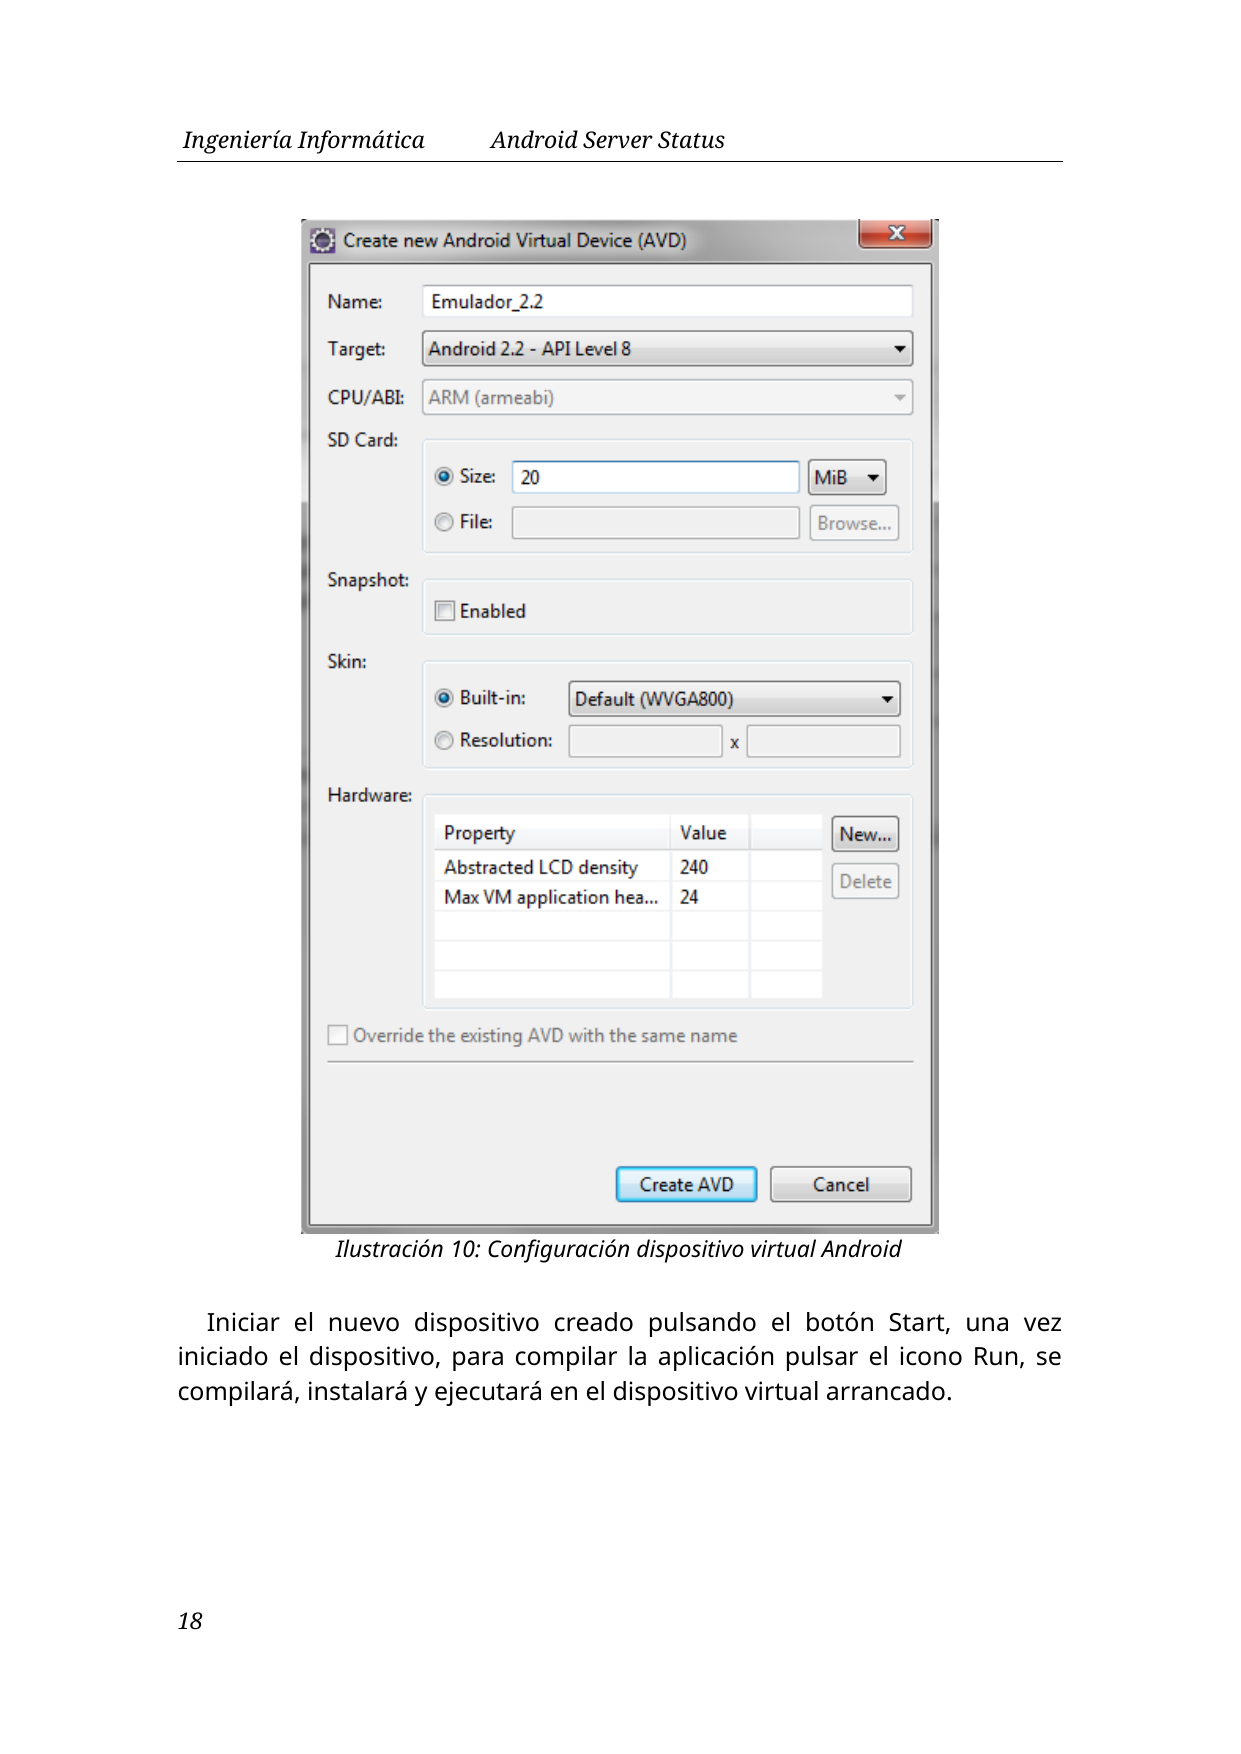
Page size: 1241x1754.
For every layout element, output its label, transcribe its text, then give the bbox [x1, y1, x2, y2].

text Iniciar el nuevo dispositivo creado pulsando el botón Start, una vez iniciado el dispositivo, para compilar la aplicación pulsar el icono Run, se compilará, instalará y ejecutará en el dispositivo virtual arrancado. [177, 1305, 1063, 1407]
text Ilustración 10: Configuración dispositivo virtual Android [177, 1234, 1063, 1264]
picture [301, 219, 939, 1234]
